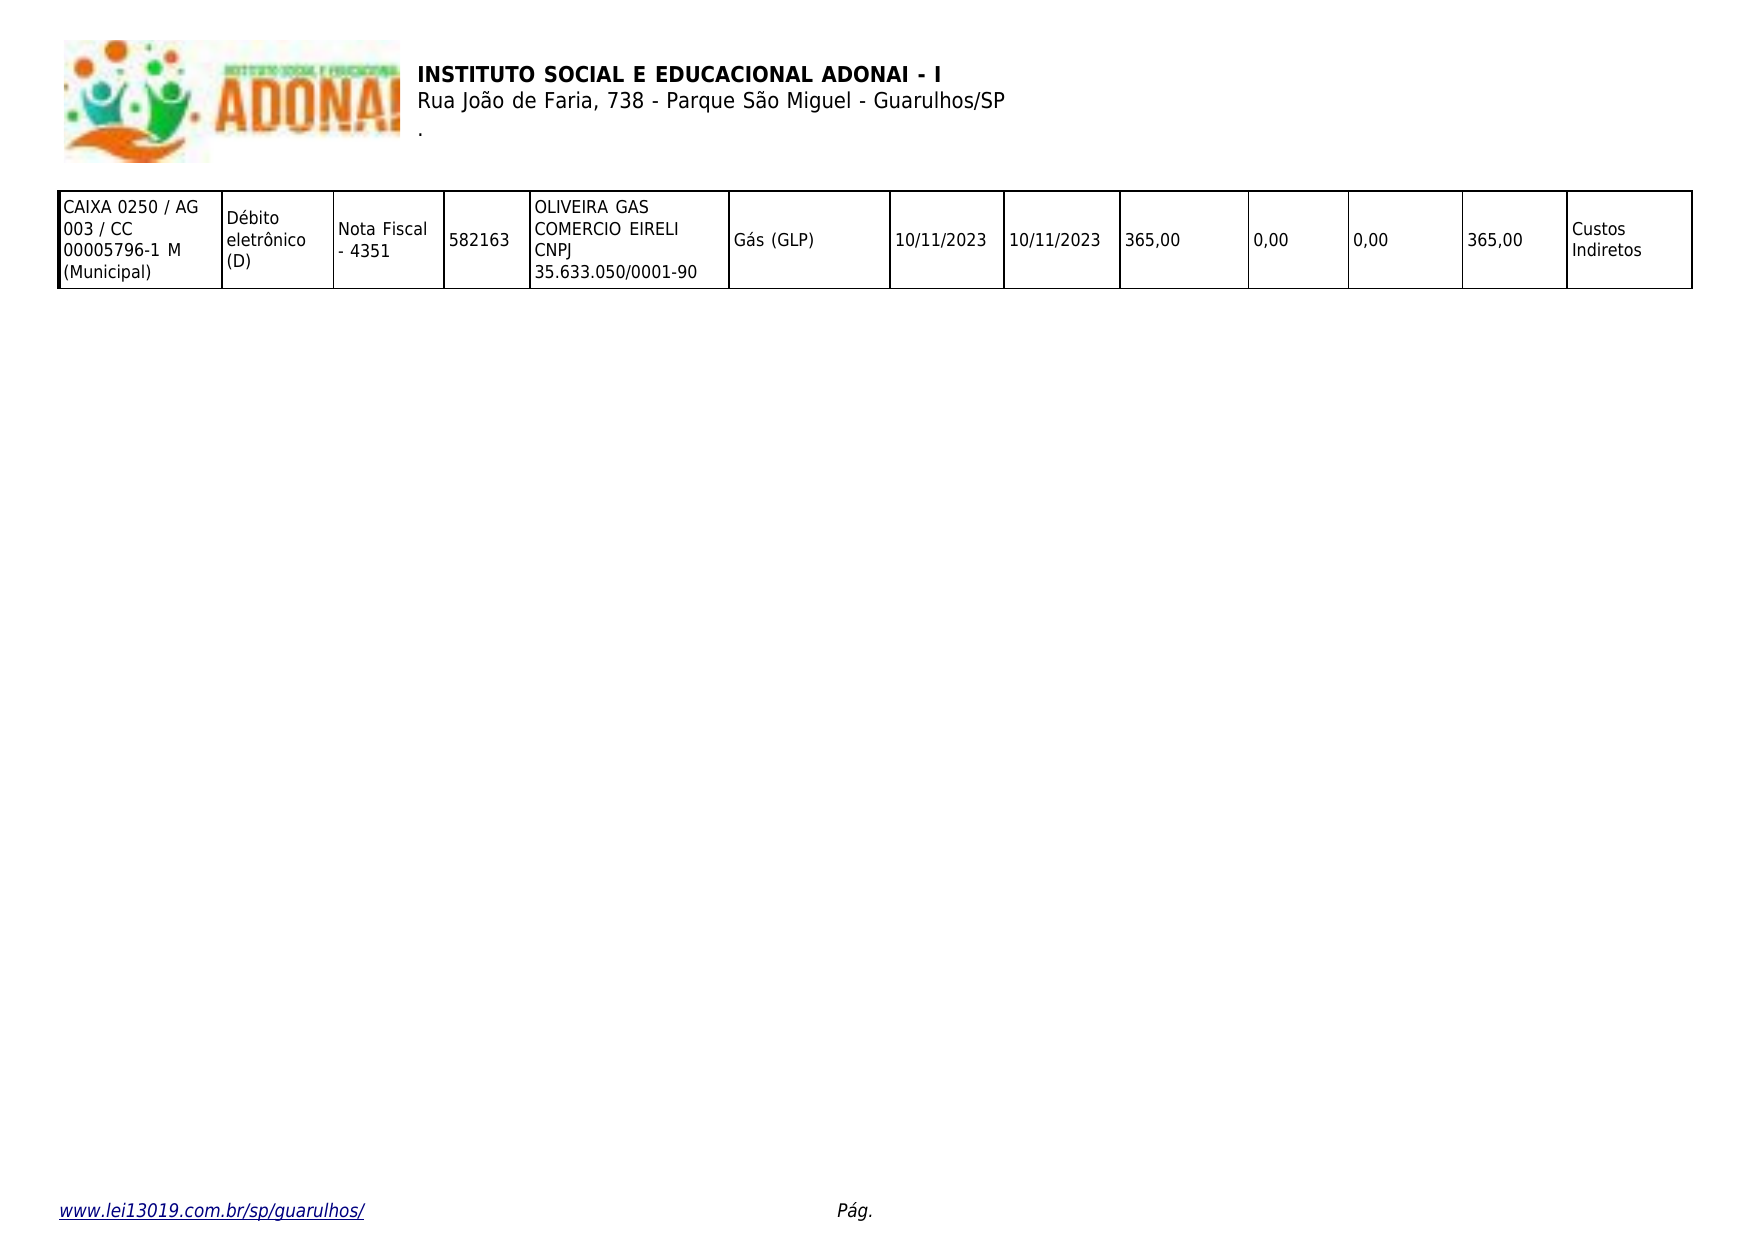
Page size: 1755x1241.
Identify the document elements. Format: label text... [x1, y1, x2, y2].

table_cell Débito eletrônico (D) [223, 192, 333, 287]
table_cell CAIXA 0250 / AG 003 / CC 00005796-1 M (Municipal) [61, 192, 221, 287]
table_cell Custos Indiretos [1568, 192, 1691, 287]
table_cell 365,00 [1121, 192, 1248, 287]
table_cell Gás (GLP) [730, 192, 889, 287]
table_cell 0,00 [1349, 192, 1462, 287]
table_cell 10/11/2023 [1005, 192, 1119, 287]
table_cell 365,00 [1463, 192, 1566, 287]
table_cell Nota Fiscal - 4351 [334, 192, 443, 287]
table_cell 582163 [445, 192, 529, 287]
table_cell 0,00 [1249, 192, 1348, 287]
table_cell 10/11/2023 [891, 192, 1003, 287]
table_cell OLIVEIRA GAS COMERCIO EIRELI CNPJ 35.633.050/0001-90 [531, 192, 728, 287]
